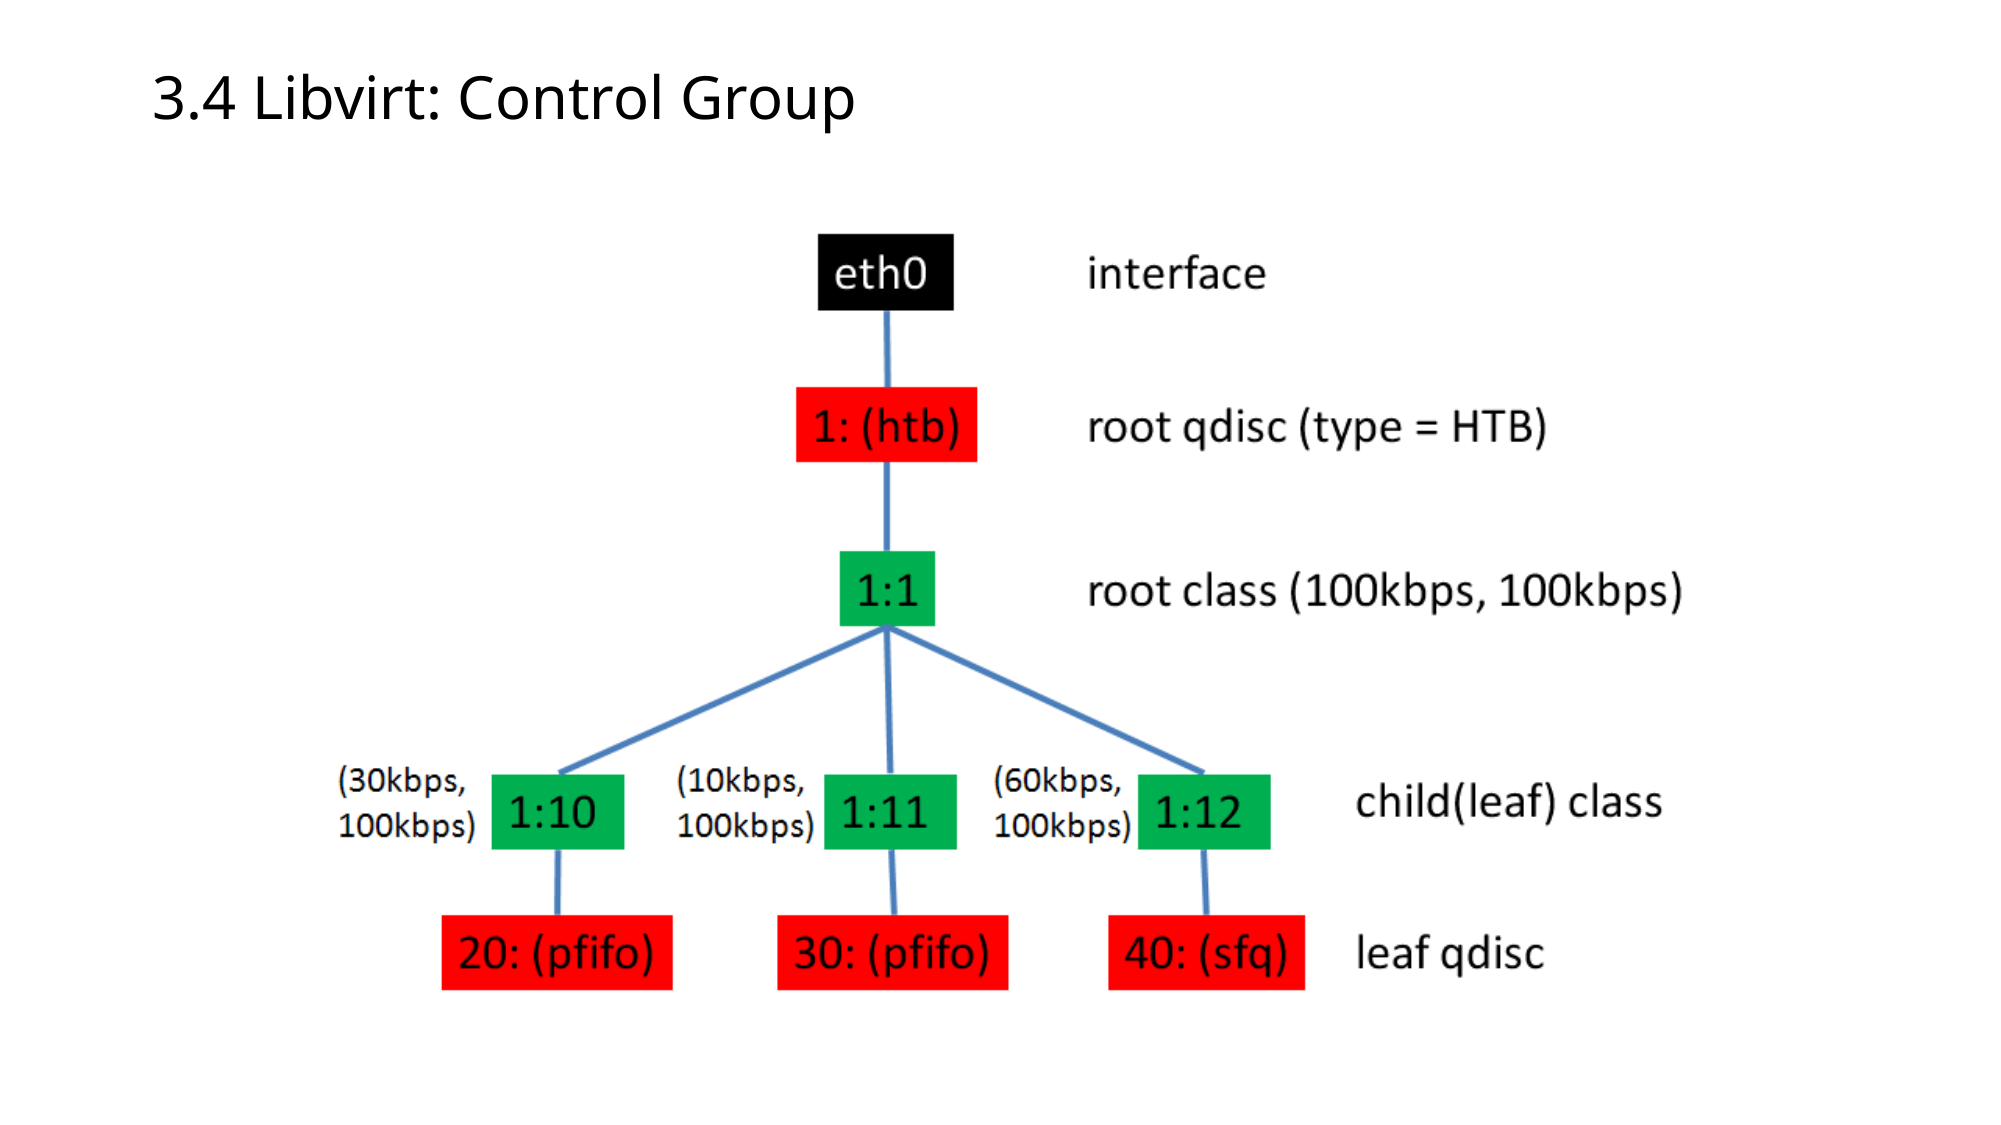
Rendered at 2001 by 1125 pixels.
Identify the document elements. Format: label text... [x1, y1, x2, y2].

title 3.4 Libvirt: Control Group [137, 59, 1863, 140]
picture [314, 228, 1716, 992]
